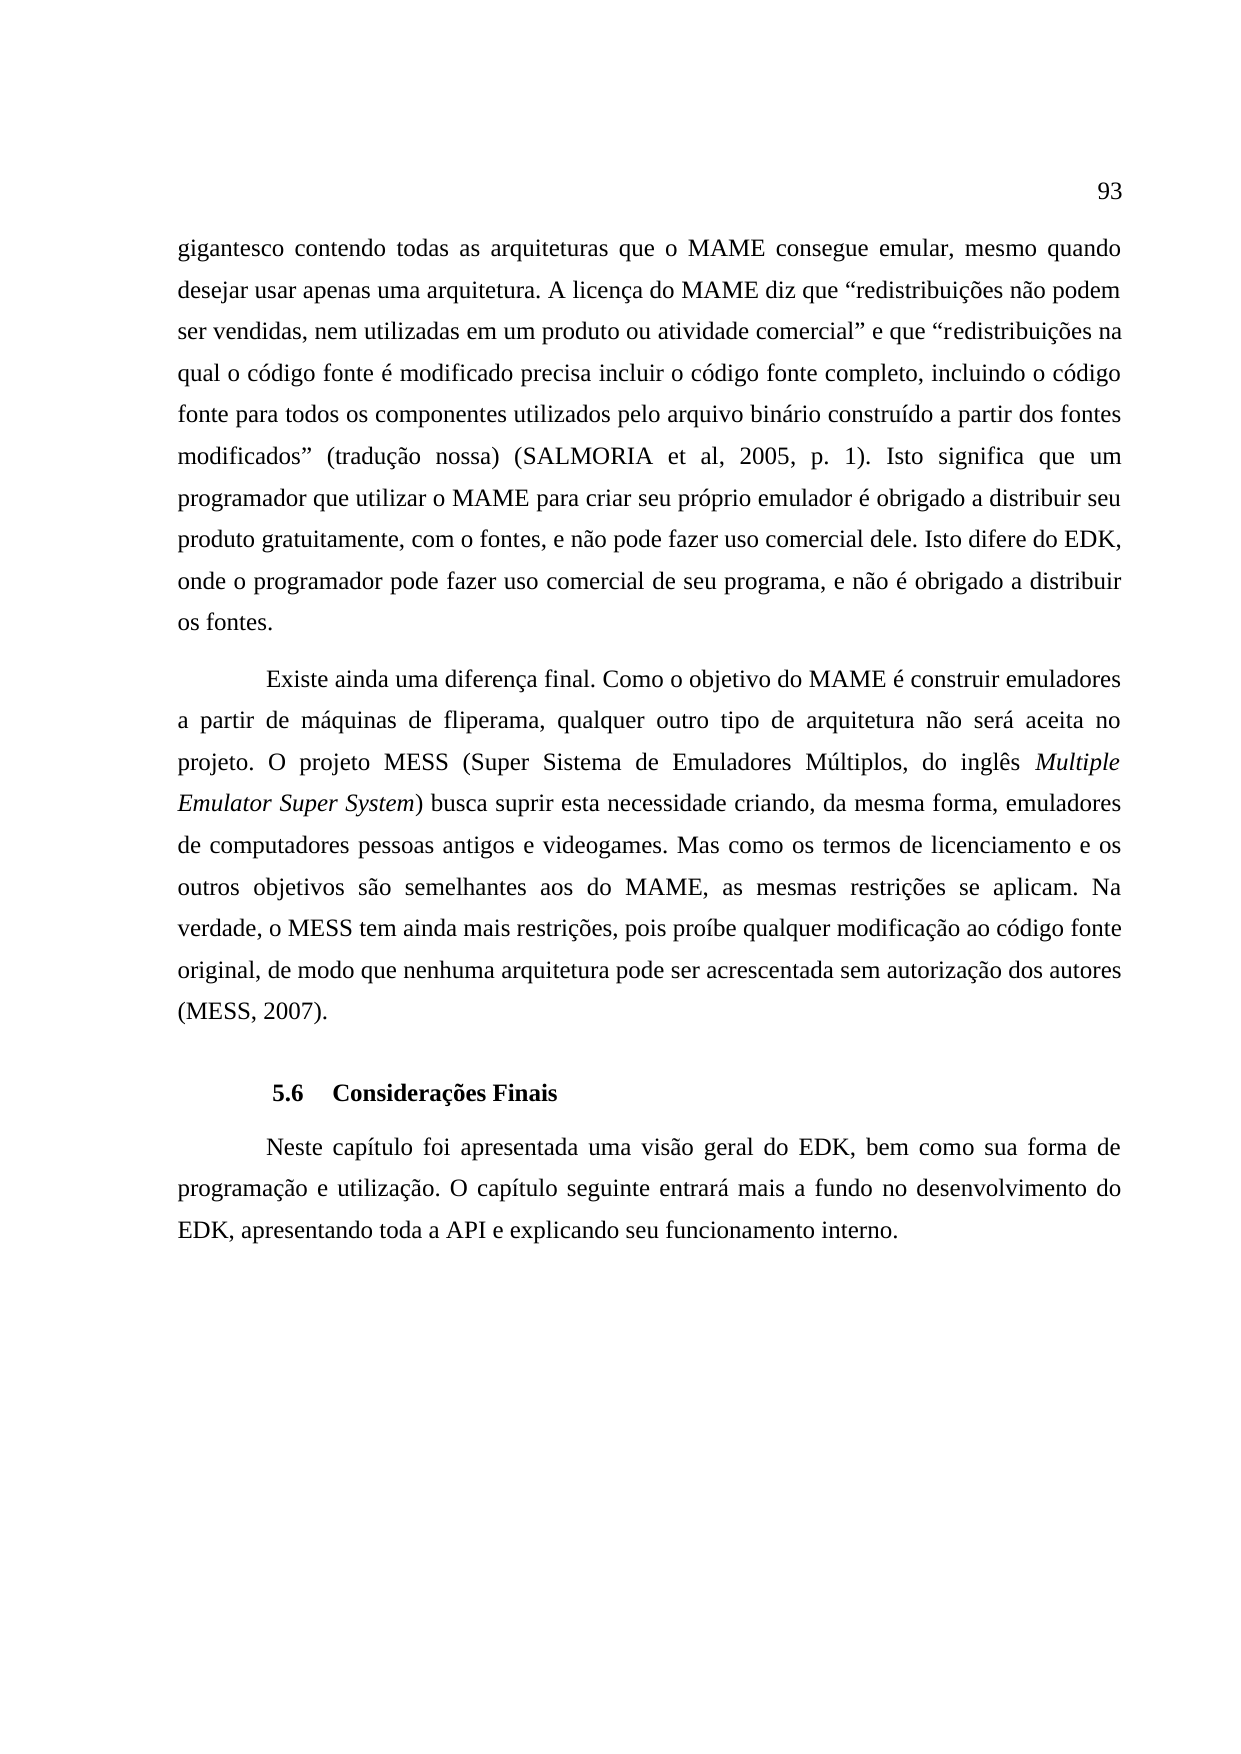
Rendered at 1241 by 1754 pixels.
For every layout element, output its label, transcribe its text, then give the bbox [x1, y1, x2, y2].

text gigantesco contendo todas as arquiteturas que o MAME consegue emular, mesmo quando desejar usar apenas uma arquitetura. A licença do MAME diz que “redistribuições não podem ser vendidas, nem utilizadas em um produto ou atividade comercial” e que “redistribuições na qual o código fonte é modificado precisa incluir o código fonte completo, incluindo o código fonte para todos os componentes utilizados pelo arquivo binário construído a partir dos fontes modificados” (tradução nossa) (SALMORIA et al, 2005, p. 1). Isto significa que um programador que utilizar o MAME para criar seu próprio emulador é obrigado a distribuir seu produto gratuitamente, com o fontes, e não pode fazer uso comercial dele. Isto difere do EDK, onde o programador pode fazer uso comercial de seu programa, e não é obrigado a distribuir os fontes. [177, 234, 1122, 636]
text Neste capítulo foi apresentada uma visão geral do EDK, bem como sua forma de programação e utilização. O capítulo seguinte entrará mais a fundo no desenvolvimento do EDK, apresentando toda a API e explicando seu funcionamento interno. [177, 1133, 1122, 1243]
subtitle Considerações Finais [177, 1079, 1122, 1106]
text Existe ainda uma diferença final. Como o objetivo do MAME é construir emuladores a partir de máquinas de fliperama, qualquer outro tipo de arquitetura não será aceita no projeto. O projeto MESS (Super Sistema de Emuladores Múltiplos, do inglês Multiple Emulator Super System) busca suprir esta necessidade criando, da mesma forma, emuladores de computadores pessoas antigos e videogames. Mas como os termos de licenciamento e os outros objetivos são semelhantes aos do MAME, as mesmas restrições se aplicam. Na verdade, o MESS tem ainda mais restrições, pois proíbe qualquer modificação ao código fonte original, de modo que nenhuma arquitetura pode ser acrescentada sem autorização dos autores (MESS, 2007). [177, 665, 1122, 1025]
